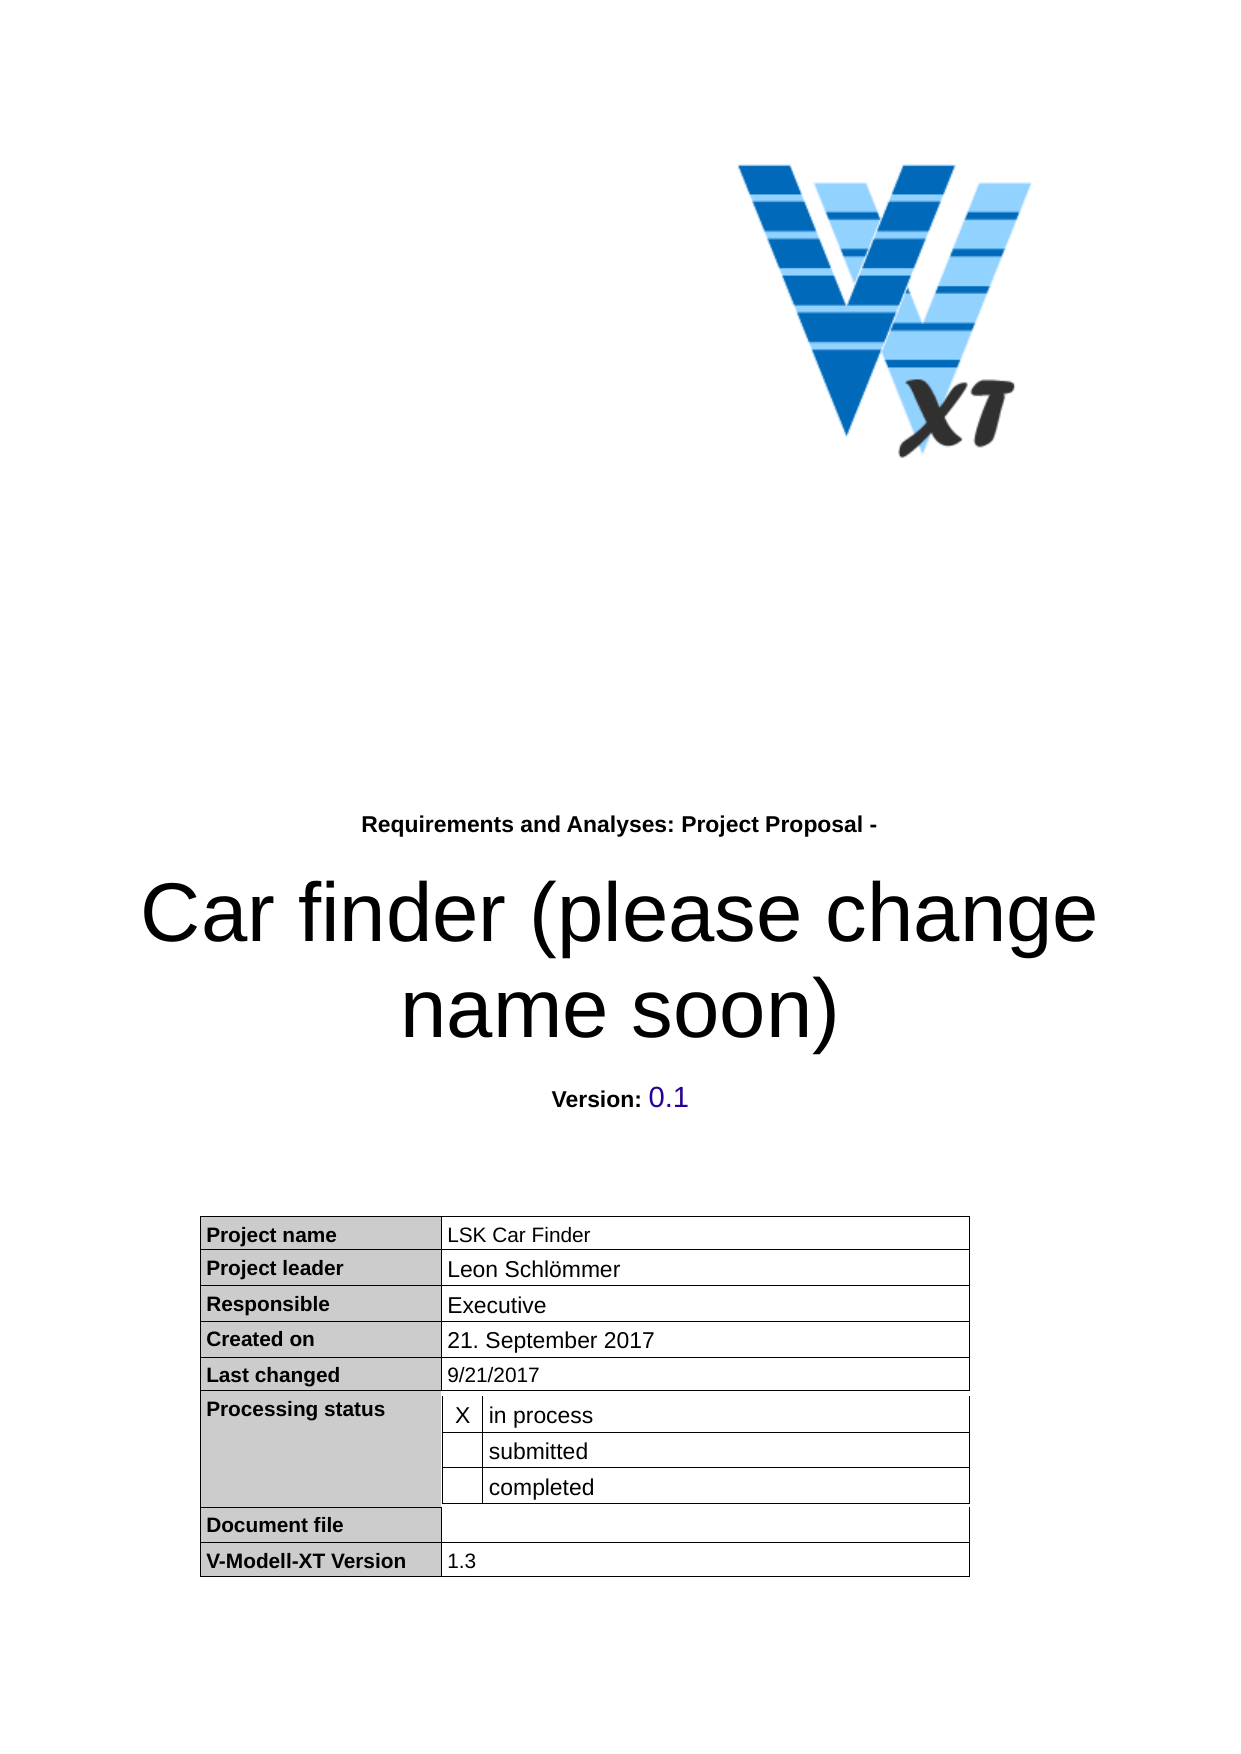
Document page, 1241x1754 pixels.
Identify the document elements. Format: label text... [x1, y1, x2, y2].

table_cell submitted [483, 1433, 969, 1467]
table_cell Document file [201, 1508, 441, 1542]
table_header X [443, 1396, 482, 1432]
table_cell [441, 1391, 969, 1432]
table_cell Executive [442, 1286, 969, 1321]
table_header Project name [201, 1217, 441, 1249]
table_cell V-Modell-XT Version [201, 1543, 441, 1576]
table_cell 21. September 2017 [442, 1322, 969, 1357]
table_cell 1.3 [442, 1543, 969, 1576]
table_cell Responsible [201, 1286, 441, 1321]
table_cell Last changed [201, 1358, 441, 1390]
table_cell [443, 1433, 482, 1467]
table_cell [442, 1507, 969, 1542]
text Version: 0.1 [118, 1080, 1122, 1113]
table_cell Processing status [201, 1391, 441, 1507]
table_cell 9/21/2017 [442, 1358, 969, 1390]
table_cell completed [483, 1468, 969, 1503]
table_header LSK Car Finder [442, 1217, 969, 1249]
table_cell [443, 1468, 482, 1503]
table_cell Leon Schlömmer [442, 1250, 969, 1285]
text Car finder (please change name soon) [118, 863, 1122, 1055]
text Requirements and Analyses: Project Proposal - [118, 804, 1122, 838]
table_header in process [483, 1396, 969, 1432]
table_cell Created on [201, 1322, 441, 1357]
table_cell Project leader [201, 1250, 441, 1285]
